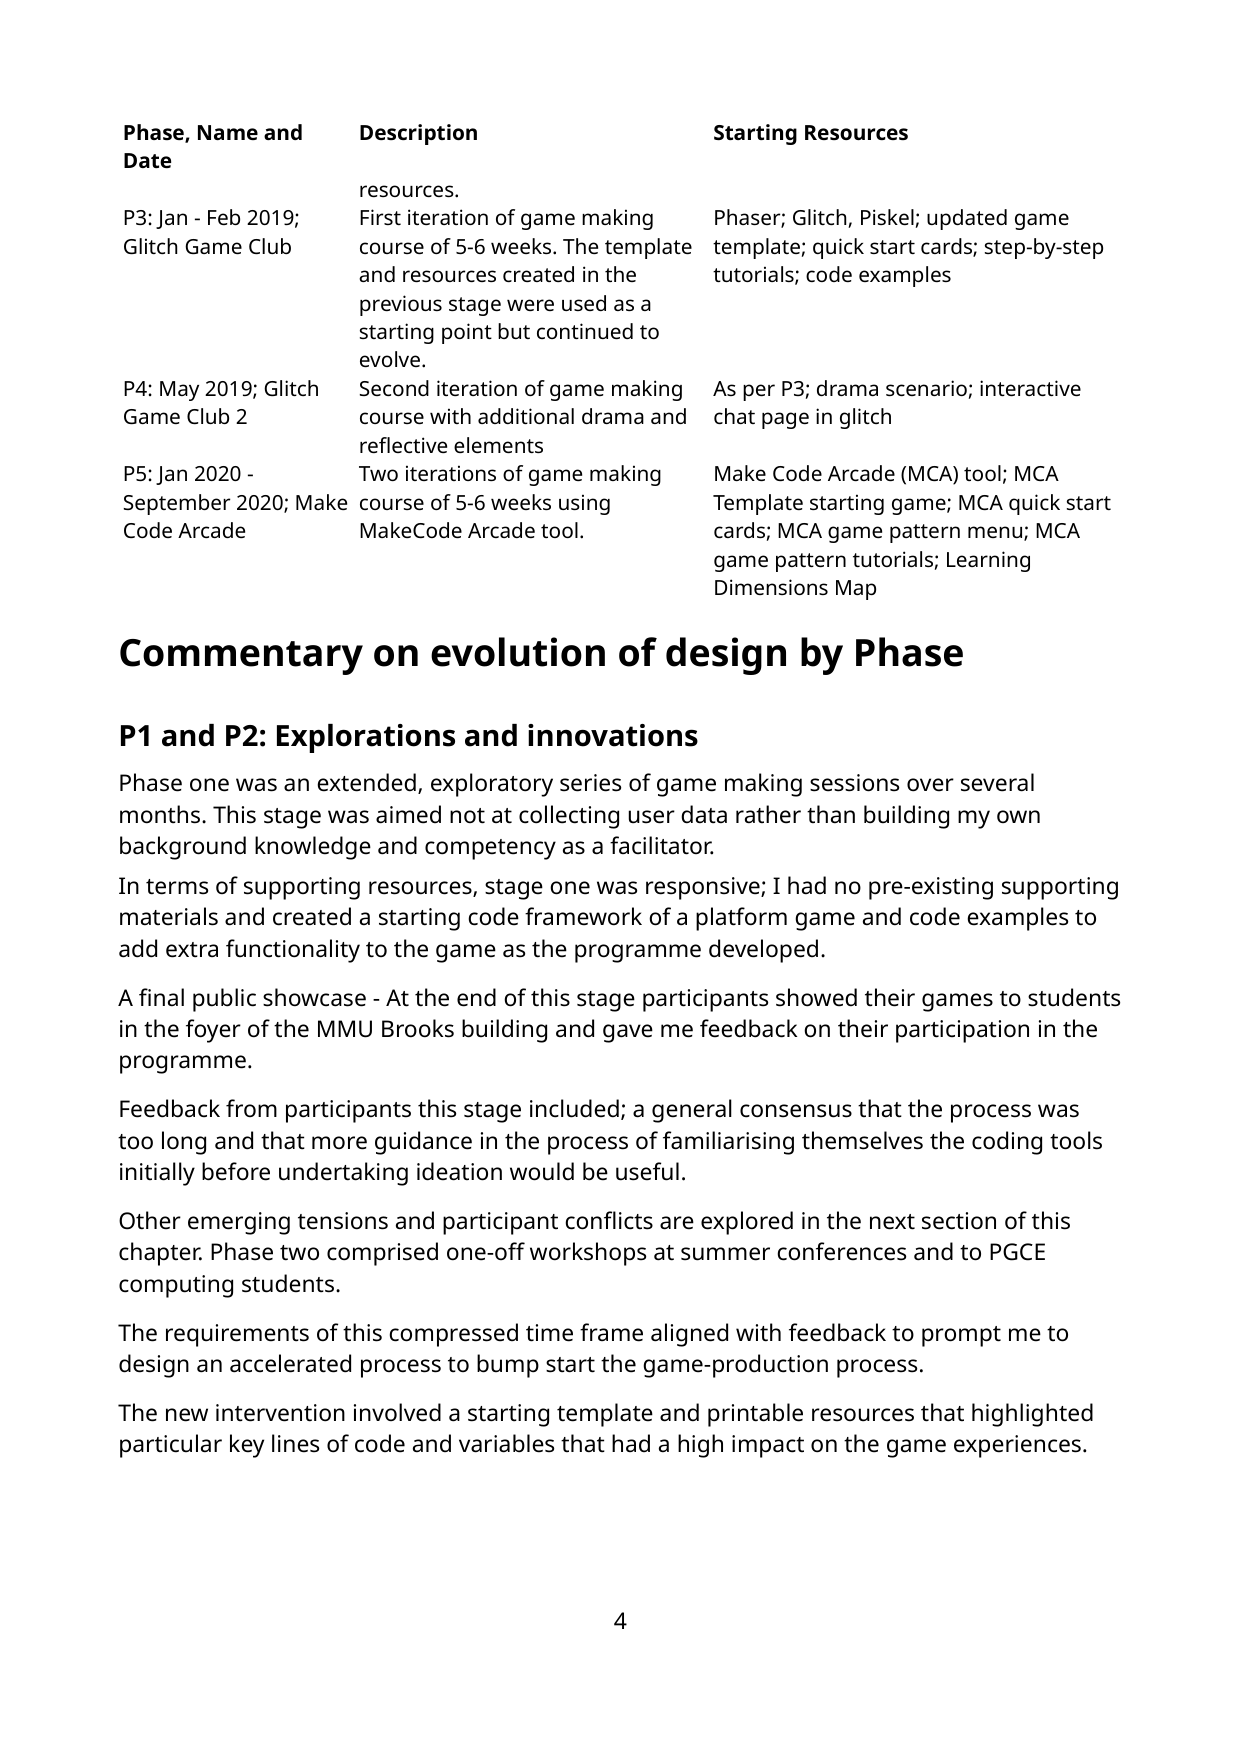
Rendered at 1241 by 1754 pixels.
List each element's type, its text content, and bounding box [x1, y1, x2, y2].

subtitle Commentary on evolution of design by Phase [118, 627, 1122, 678]
table_cell P4: May 2019; Glitch Game Club 2 [118, 374, 354, 459]
subtitle P1 and P2: Explorations and innovations [118, 715, 1122, 755]
table_cell P3: Jan - Feb 2019; Glitch Game Club [118, 204, 354, 374]
text Phase one was an extended, exploratory series of game making sessions over several months. This stage was aimed not at collecting user data rather than building my own background knowledge and competency as a facilitator. [118, 767, 1122, 861]
text Feedback from participants this stage included; a general consensus that the process was too long and that more guidance in the process of familiarising themselves the coding tools initially before undertaking ideation would be useful. [118, 1093, 1122, 1187]
text The requirements of this compressed time frame aligned with feedback to prompt me to design an accelerated process to bump start the game-production process. [118, 1317, 1122, 1379]
table_cell [118, 175, 354, 203]
table_cell resources. [354, 175, 709, 203]
table_header Phase, Name and Date [118, 118, 354, 175]
table_header Starting Resources [709, 118, 1122, 175]
text Other emerging tensions and participant conflicts are explored in the next section of this chapter. Phase two comprised one-off workshops at summer conferences and to PGCE computing students. [118, 1205, 1122, 1299]
text In terms of supporting resources, stage one was responsive; I had no pre-existing supporting materials and created a starting code framework of a platform game and code examples to add extra functionality to the game as the programme developed. [118, 870, 1122, 964]
table_cell Make Code Arcade (MCA) tool; MCA Template starting game; MCA quick start cards; MCA game pattern menu; MCA game pattern tutorials; Learning Dimensions Map [709, 459, 1122, 602]
table_cell Second iteration of game making course with additional drama and reflective elements [354, 374, 709, 459]
table_header Description [354, 118, 709, 175]
table_cell First iteration of game making course of 5-6 weeks. The template and resources created in the previous stage were used as a starting point but continued to evolve. [354, 204, 709, 374]
table_cell Phaser; Glitch, Piskel; updated game template; quick start cards; step-by-step tutorials; code examples [709, 204, 1122, 374]
table_cell [709, 175, 1122, 203]
table_cell As per P3; drama scenario; interactive chat page in glitch [709, 374, 1122, 459]
table_cell P5: Jan 2020 - September 2020; Make Code Arcade [118, 459, 354, 602]
text A final public showcase - At the end of this stage participants showed their games to students in the foyer of the MMU Brooks building and gave me feedback on their participation in the programme. [118, 982, 1122, 1075]
text The new intervention involved a starting template and printable resources that highlighted particular key lines of code and variables that had a high impact on the game experiences. [118, 1397, 1122, 1459]
table_cell Two iterations of game making course of 5-6 weeks using MakeCode Arcade tool. [354, 459, 709, 602]
